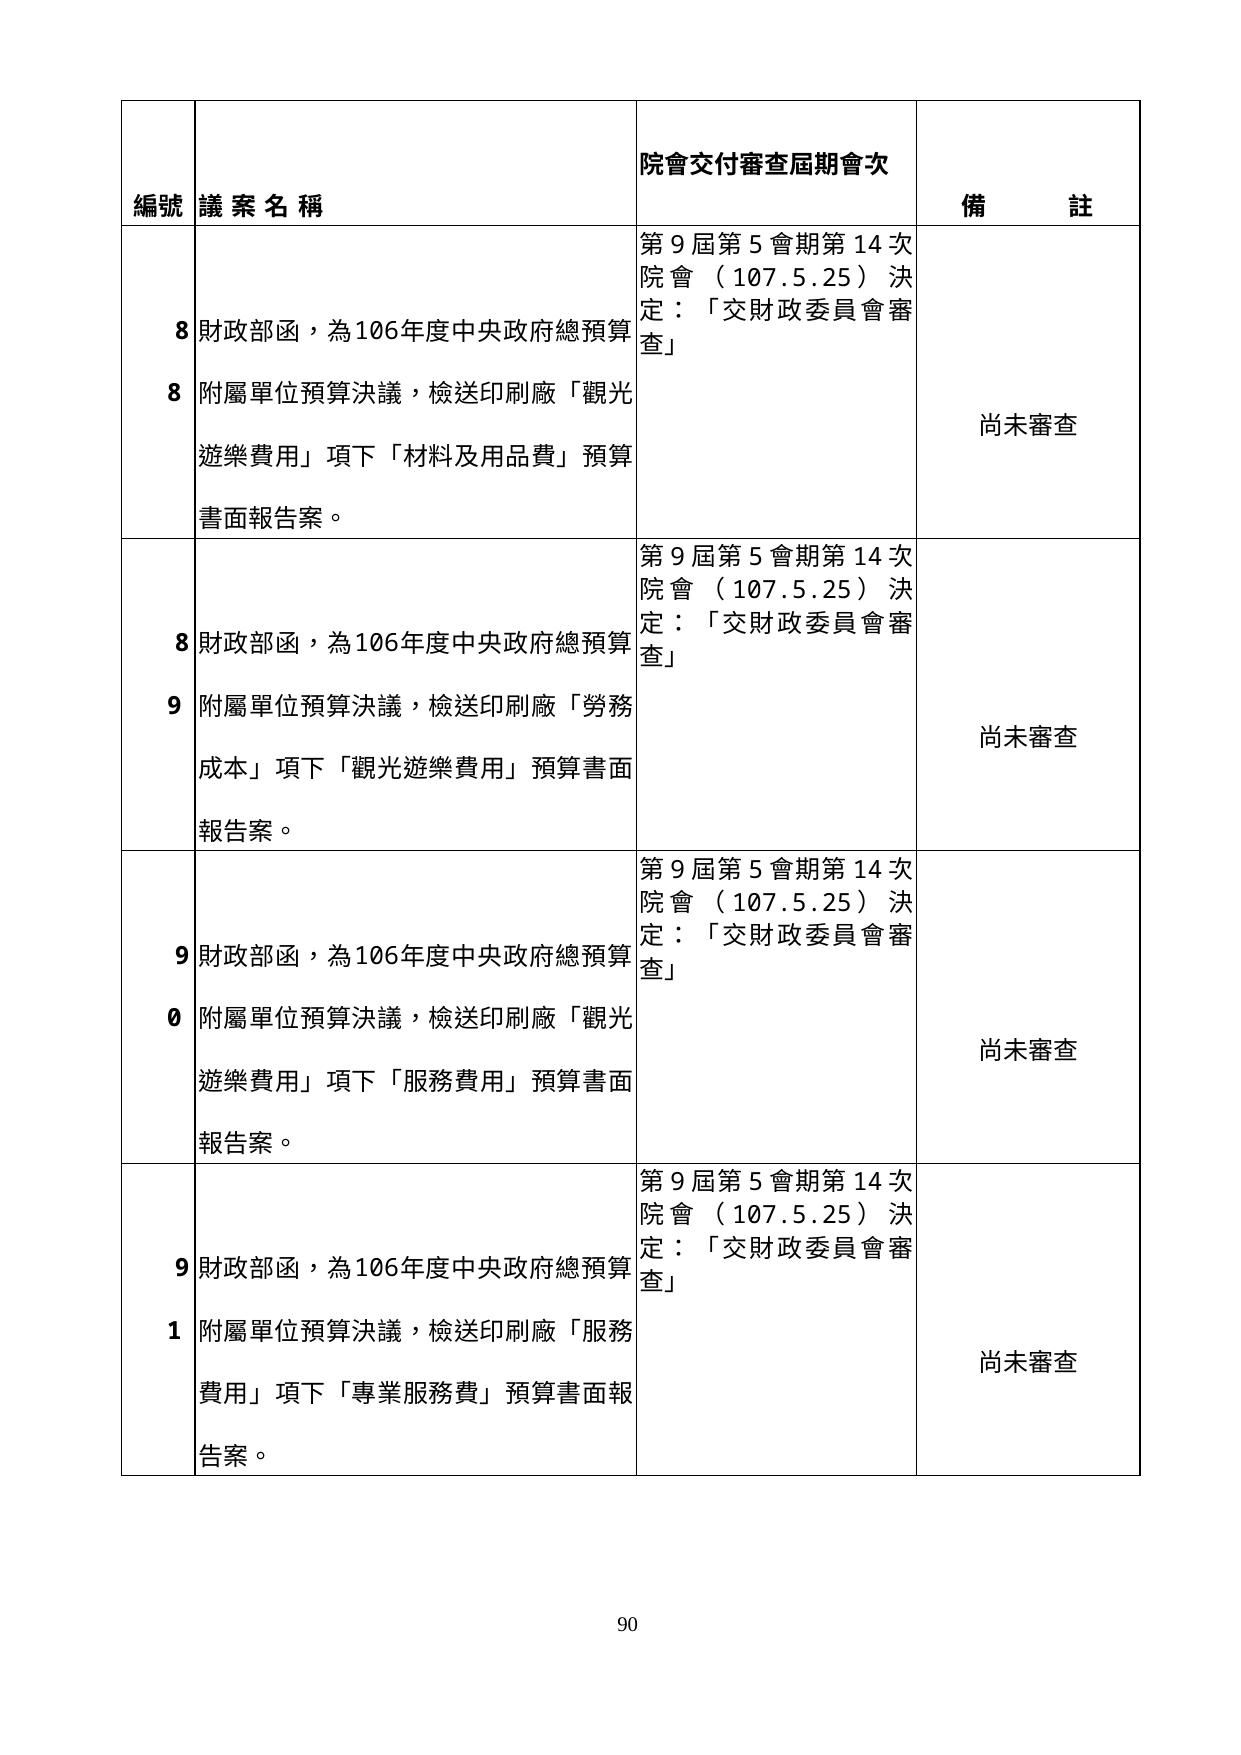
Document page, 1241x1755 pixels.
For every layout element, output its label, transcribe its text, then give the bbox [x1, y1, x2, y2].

table_cell [122, 226, 194, 538]
table_cell 尚未審查 [917, 226, 1139, 538]
table_cell 第9屆第5會期第14次院會（107.5.25）決定：「交財政委員會審查」 [637, 1164, 916, 1475]
table_cell 財政部函，為106年度中央政府總預算附屬單位預算決議，檢送印刷廠「觀光遊樂費用」項下「材料及用品費」預算書面報告案。 [196, 226, 636, 538]
table_header 備 註 [917, 101, 1139, 225]
table_cell 第9屆第5會期第14次院會（107.5.25）決定：「交財政委員會審查」 [637, 539, 916, 850]
table_cell [122, 1164, 194, 1475]
table_cell 尚未審查 [917, 851, 1139, 1163]
table_header 編號 [122, 101, 194, 225]
table_cell 財政部函，為106年度中央政府總預算附屬單位預算決議，檢送印刷廠「勞務成本」項下「觀光遊樂費用」預算書面報告案。 [196, 539, 636, 850]
table_cell 尚未審查 [917, 1164, 1139, 1475]
table_cell 第9屆第5會期第14次院會（107.5.25）決定：「交財政委員會審查」 [637, 226, 916, 538]
table_cell 財政部函，為106年度中央政府總預算附屬單位預算決議，檢送印刷廠「服務費用」項下「專業服務費」預算書面報告案。 [196, 1164, 636, 1475]
table_cell 第9屆第5會期第14次院會（107.5.25）決定：「交財政委員會審查」 [637, 851, 916, 1163]
table_header 院會交付審查屆期會次 [637, 101, 916, 225]
table_header 議案名稱 [196, 101, 636, 225]
table_cell 尚未審查 [917, 539, 1139, 850]
table_cell [122, 851, 194, 1163]
table_cell 財政部函，為106年度中央政府總預算附屬單位預算決議，檢送印刷廠「觀光遊樂費用」項下「服務費用」預算書面報告案。 [196, 851, 636, 1163]
table_cell [122, 539, 194, 850]
